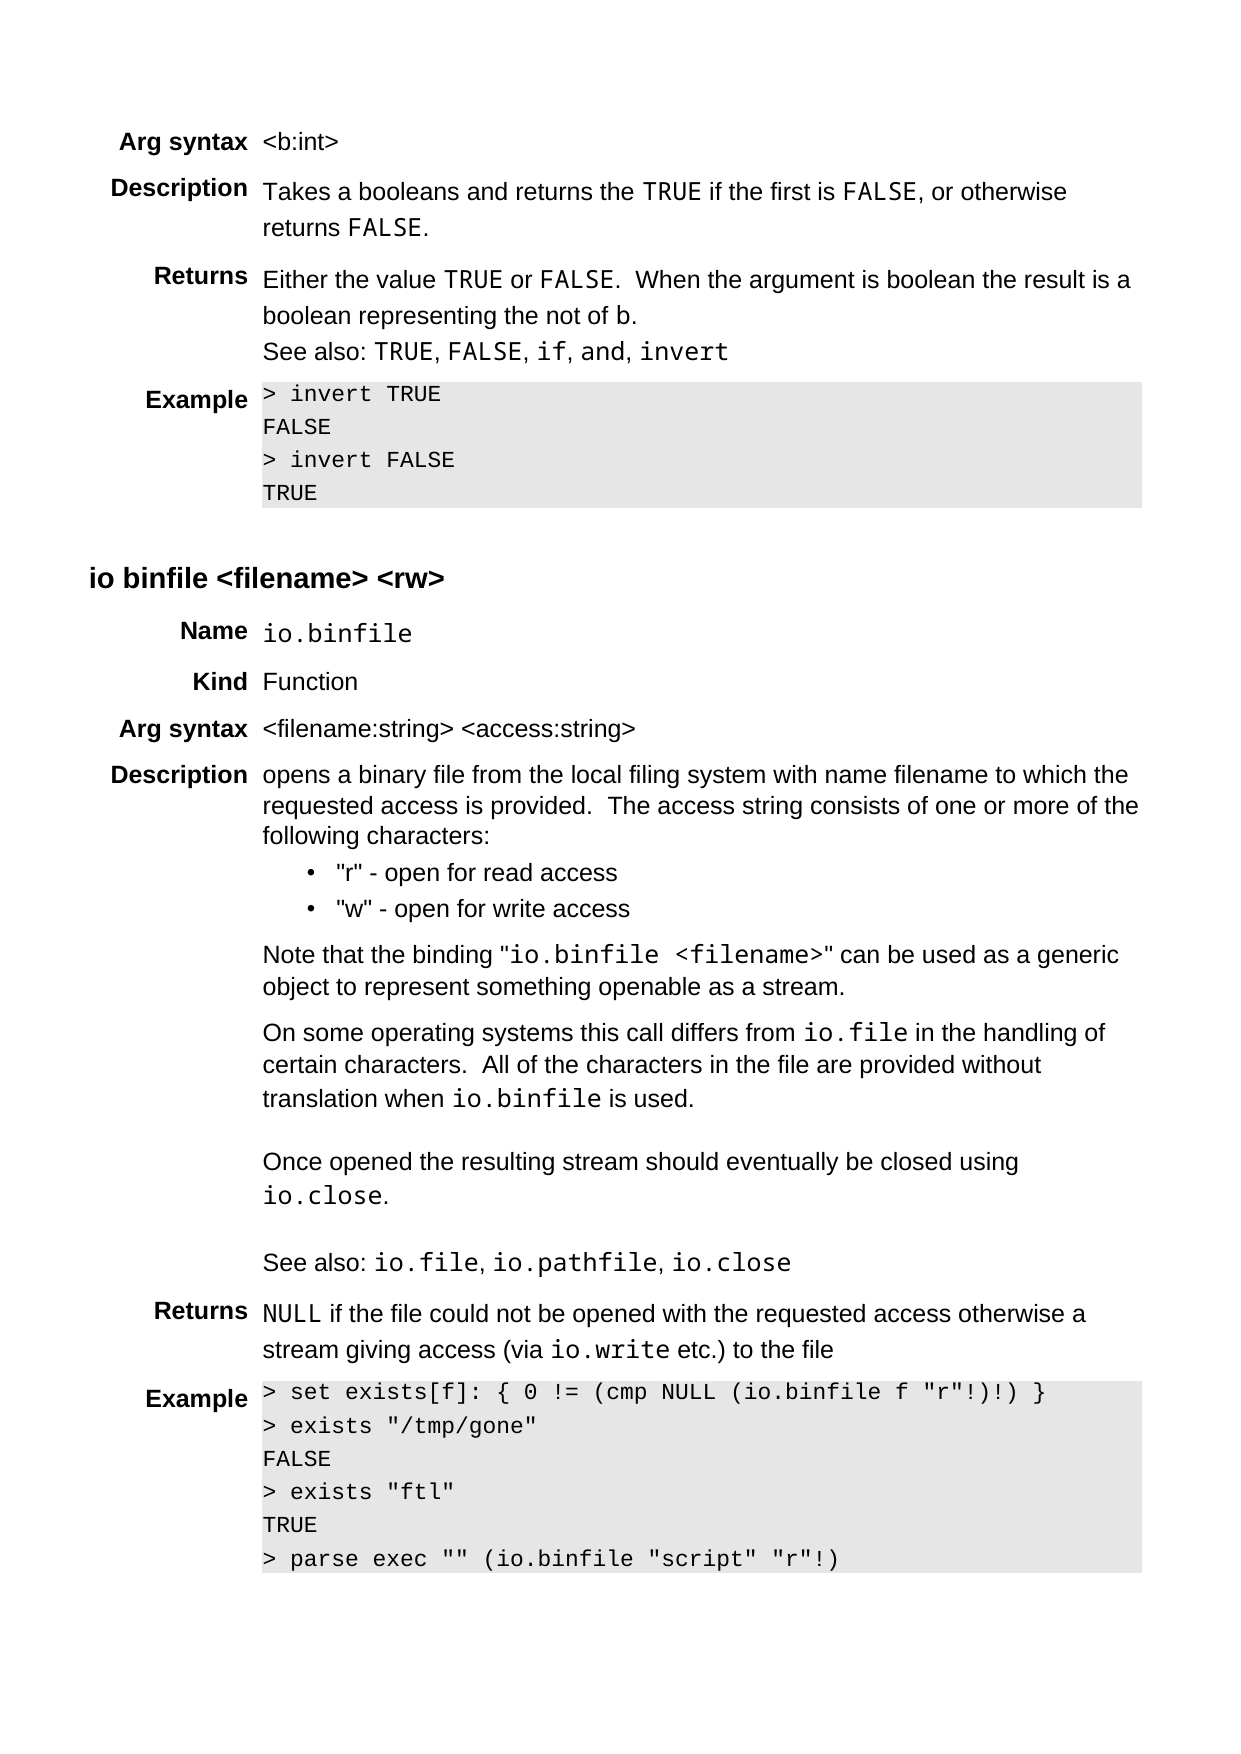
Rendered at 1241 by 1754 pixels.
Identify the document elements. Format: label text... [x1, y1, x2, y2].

table_cell Returns [89, 1287, 259, 1375]
table_cell Function [260, 659, 1145, 705]
table_cell Either the value TRUE or FALSE. When the argument is boolean the result is a boolean representing the not of b. See also: TRUE, FALSE, if, and, invert [260, 253, 1145, 376]
table_cell <b:int> [260, 118, 1145, 164]
table_cell <filename:string> <access:string> [260, 705, 1145, 751]
table_cell Description [89, 165, 259, 252]
table_cell Description [89, 751, 259, 1287]
table_cell Arg syntax [89, 705, 259, 751]
table_cell Arg syntax [89, 118, 259, 164]
table_cell Takes a booleans and returns the TRUE if the first is FALSE, or otherwise returns FALSE. [260, 165, 1145, 252]
table_header io.binfile [260, 607, 1145, 658]
subtitle io binfile <filename> <rw> [88, 561, 1145, 594]
table_cell > invert TRUE FALSE > invert FALSE TRUE [260, 376, 1145, 513]
table_cell opens a binary file from the local filing system with name filename to which the requested access is provided. The access string consists of one or more of the following characters: "r" - open for read access "w" - open for write access Note that the binding "io.binfile <filename>" can be used as a generic object to represent something openable as a stream. On some operating systems this call differs from io.file in the handling of certain characters. All of the characters in the file are provided without translation when io.binfile is used. Once opened the resulting stream should eventually be closed using io.close. See also: io.file, io.pathfile, io.close [260, 751, 1145, 1287]
table_header Name [89, 607, 259, 658]
table_cell Example [89, 376, 259, 513]
table_cell Kind [89, 659, 259, 705]
table_cell Example [89, 1375, 259, 1579]
table_cell Returns [89, 253, 259, 376]
table_cell > set exists[f]: { 0 != (cmp NULL (io.binfile f "r"!)!) } > exists "/tmp/gone" FALSE > exists "ftl" TRUE > parse exec "" (io.binfile "script" "r"!) [260, 1375, 1145, 1579]
table_cell NULL if the file could not be opened with the requested access otherwise a stream giving access (via io.write etc.) to the file [260, 1287, 1145, 1375]
